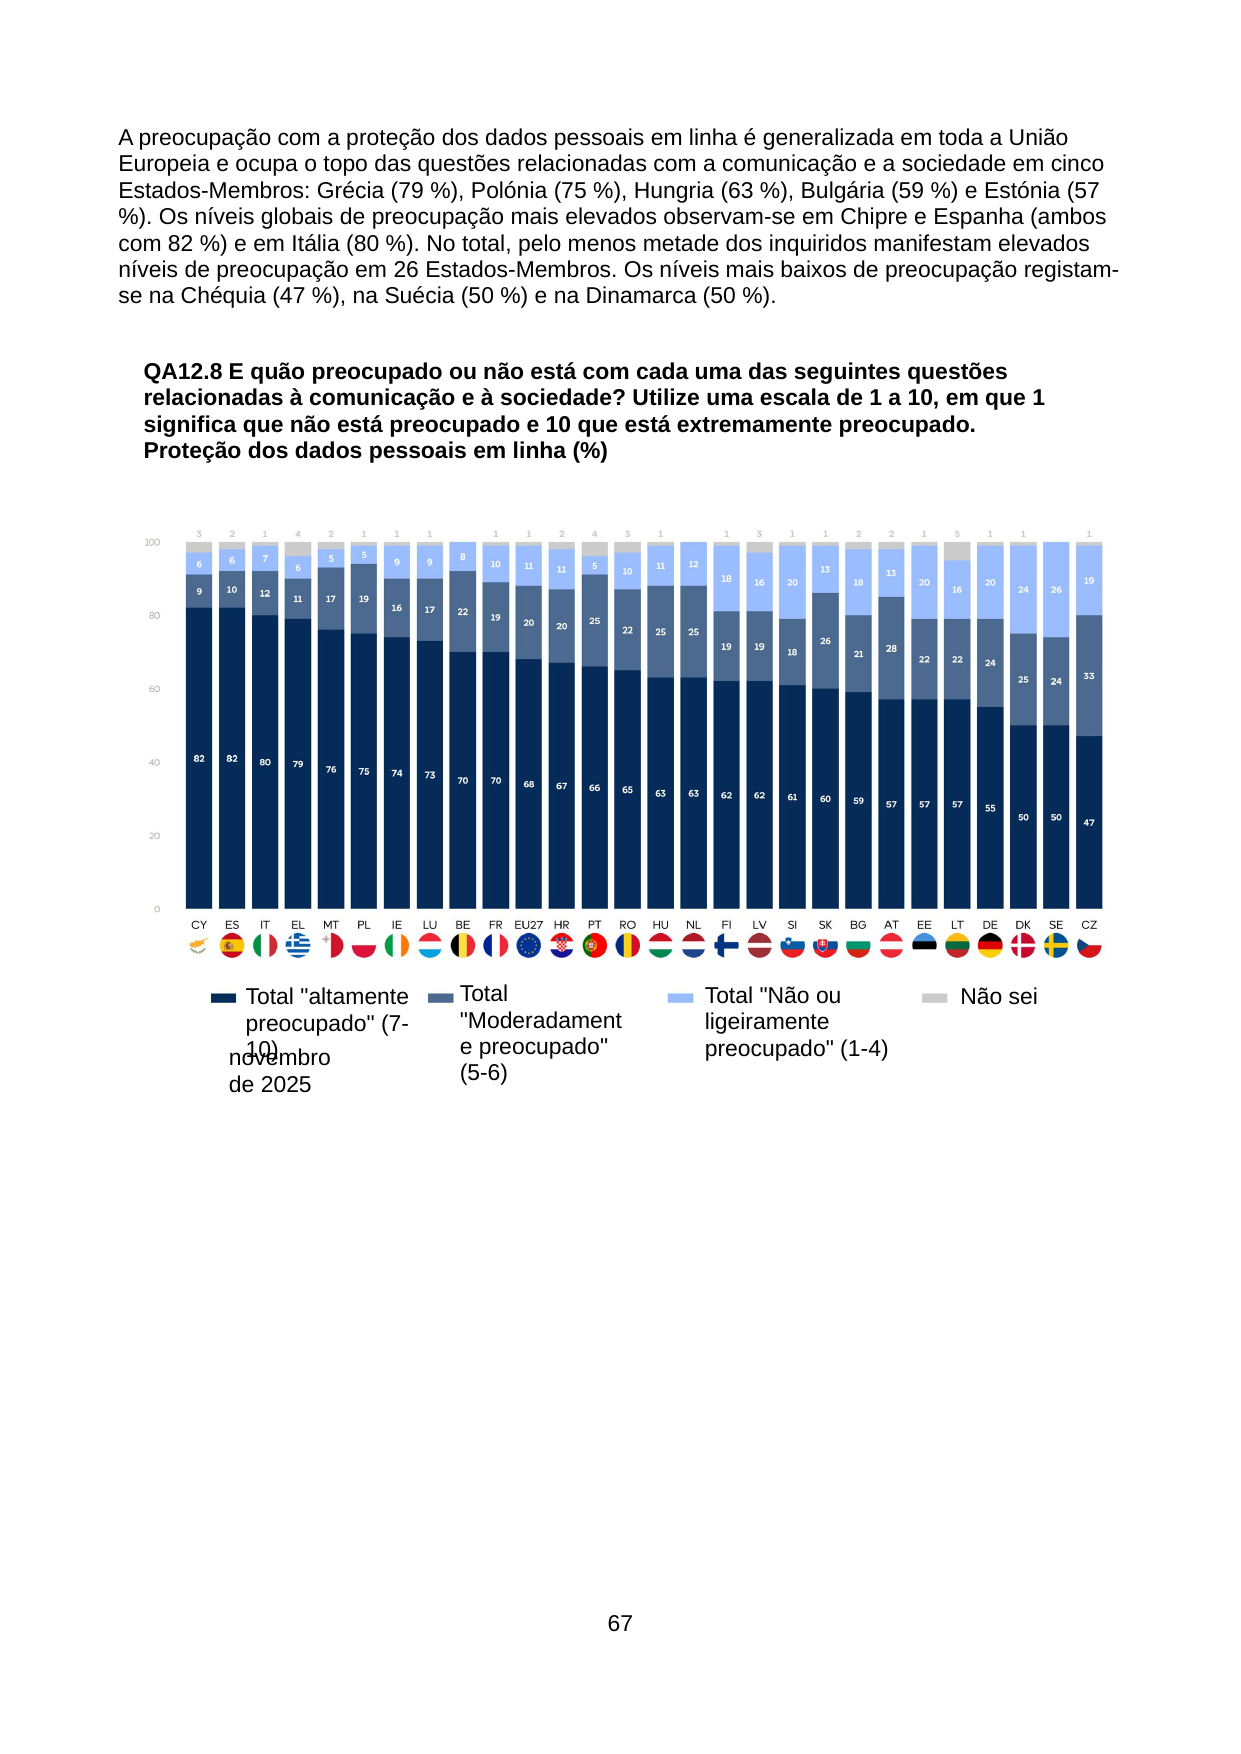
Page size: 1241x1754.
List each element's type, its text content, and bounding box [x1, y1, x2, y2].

picture [140, 524, 1109, 969]
text A preocupação com a proteção dos dados pessoais em linha é generalizada em toda a União Europeia e ocupa o topo das questões relacionadas com a comunicação e a sociedade em cinco Estados-Membros: Grécia (79 %), Polónia (75 %), Hungria (63 %), Bulgária (59 %) e Estónia (57 %). Os níveis globais de preocupação mais elevados observam-se em Chipre e Espanha (ambos com 82 %) e em Itália (80 %). No total, pelo menos metade dos inquiridos manifestam elevados níveis de preocupação em 26 Estados-Membros. Os níveis mais baixos de preocupação registam-se na Chéquia (47 %), na Suécia (50 %) e na Dinamarca (50 %). [118, 124, 1122, 308]
picture [203, 984, 952, 1006]
